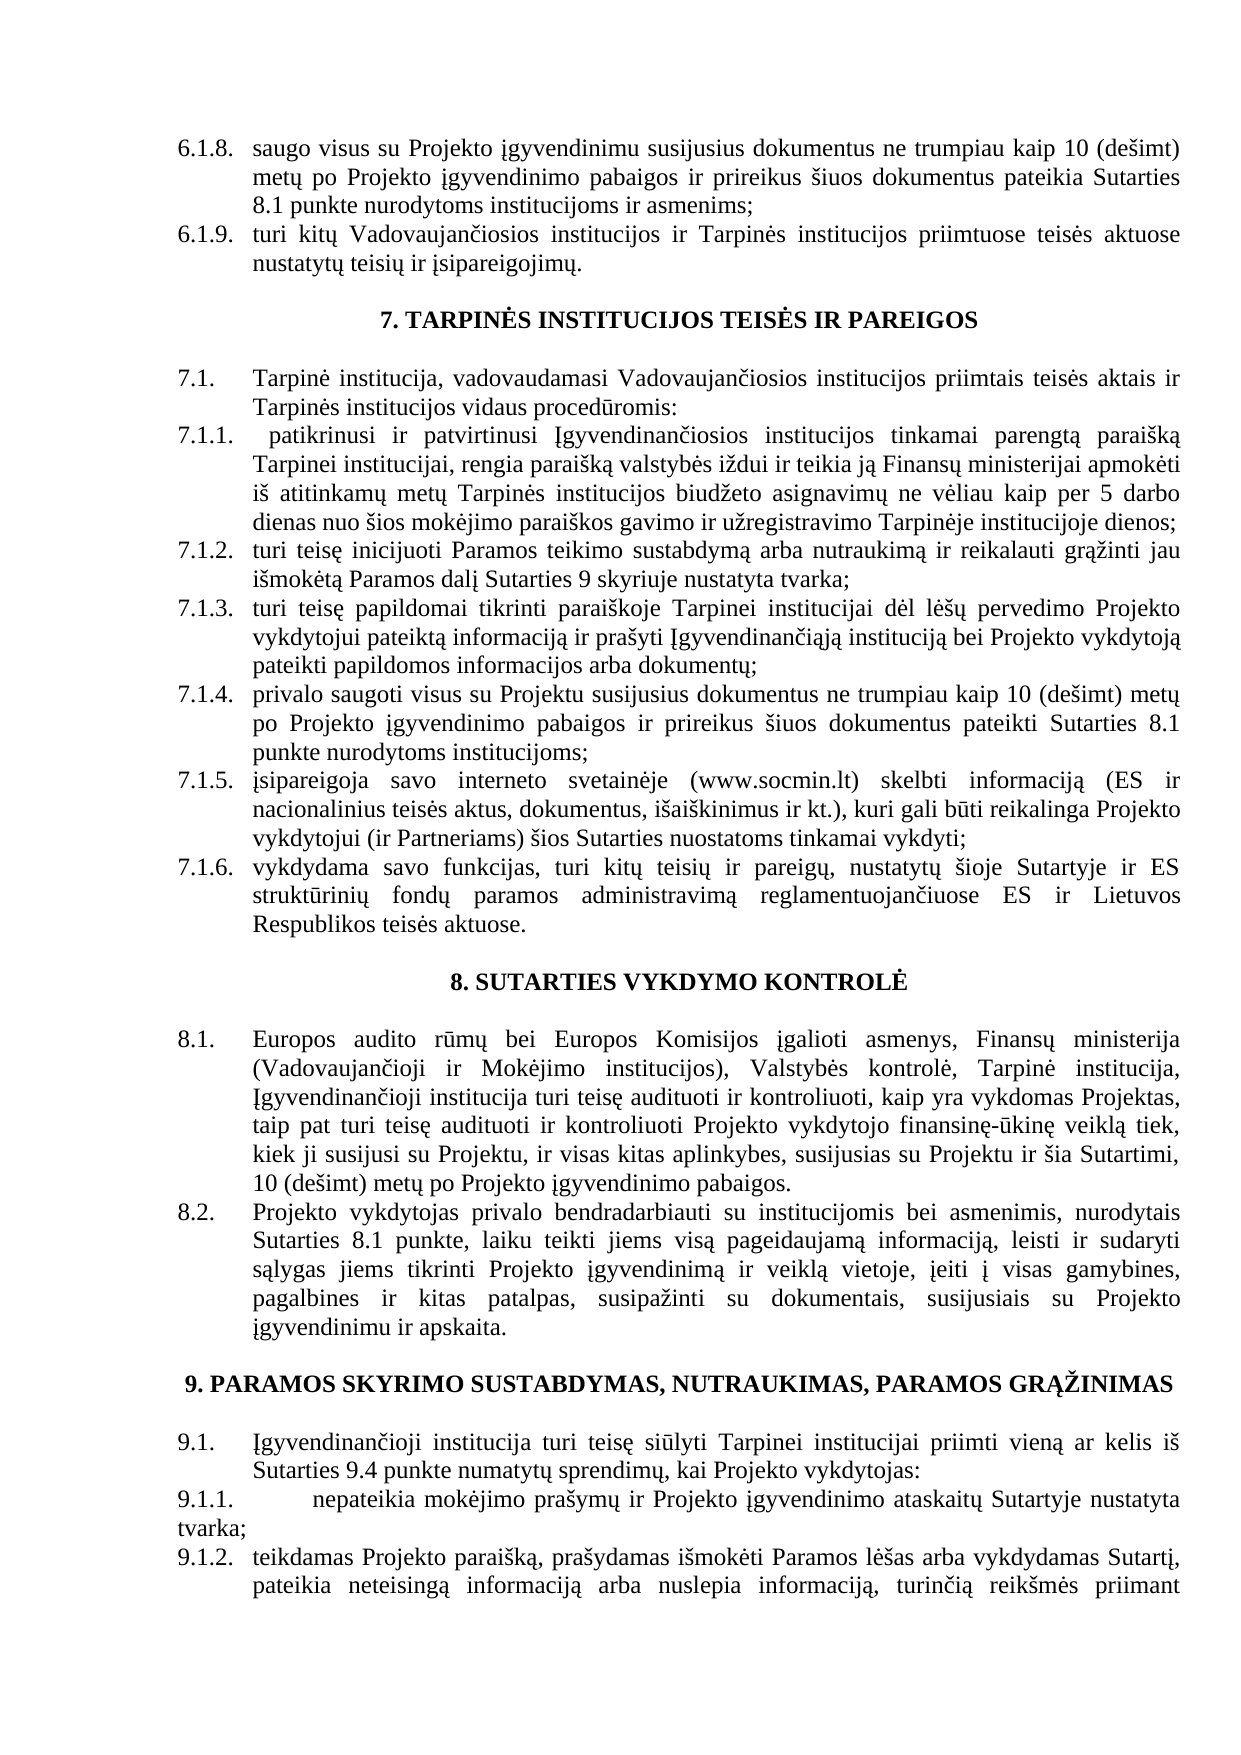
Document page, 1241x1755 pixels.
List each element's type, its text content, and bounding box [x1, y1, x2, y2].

text 6.1.8. saugo visus su Projekto įgyvendinimu susijusius dokumentus ne trumpiau kaip 10 (dešimt) metų po Projekto įgyvendinimo pabaigos ir prireikus šiuos dokumentus pateikia Sutarties 8.1 punkte nurodytoms institucijoms ir asmenims; [177, 133, 1181, 219]
text 9.1. Įgyvendinančioji institucija turi teisę siūlyti Tarpinei institucijai priimti vieną ar kelis iš Sutarties 9.4 punkte numatytų sprendimų, kai Projekto vykdytojas: [177, 1427, 1181, 1484]
text 9.1.1. nepateikia mokėjimo prašymų ir Projekto įgyvendinimo ataskaitų Sutartyje nustatyta tvarka; [177, 1484, 1181, 1542]
text 7. TARPINĖS INSTITUCIJOS TEISĖS IR PAREIGOS [177, 305, 1181, 334]
text 7.1.4. privalo saugoti visus su Projektu susijusius dokumentus ne trumpiau kaip 10 (dešimt) metų po Projekto įgyvendinimo pabaigos ir prireikus šiuos dokumentus pateikti Sutarties 8.1 punkte nurodytoms institucijoms; [177, 679, 1181, 765]
text 7.1.3. turi teisę papildomai tikrinti paraiškoje Tarpinei institucijai dėl lėšų pervedimo Projekto vykdytojui pateiktą informaciją ir prašyti Įgyvendinančiąją instituciją bei Projekto vykdytoją pateikti papildomos informacijos arba dokumentų; [177, 593, 1181, 679]
text 9.1.2. teikdamas Projekto paraišką, prašydamas išmokėti Paramos lėšas arba vykdydamas Sutartį, pateikia neteisingą informaciją arba nuslepia informaciją, turinčią reikšmės priimant [177, 1542, 1181, 1599]
text 7.1.1. patikrinusi ir patvirtinusi Įgyvendinančiosios institucijos tinkamai parengtą paraišką Tarpinei institucijai, rengia paraišką valstybės iždui ir teikia ją Finansų ministerijai apmokėti iš atitinkamų metų Tarpinės institucijos biudžeto asignavimų ne vėliau kaip per 5 darbo dienas nuo šios mokėjimo paraiškos gavimo ir užregistravimo Tarpinėje institucijoje dienos; [177, 420, 1181, 535]
text 8. SUTARTIES VYKDYMO KONTROLĖ [177, 967, 1181, 995]
text 7.1.2. turi teisę inicijuoti Paramos teikimo sustabdymą arba nutraukimą ir reikalauti grąžinti jau išmokėtą Paramos dalį Sutarties 9 skyriuje nustatyta tvarka; [177, 535, 1181, 593]
text 8.1. Europos audito rūmų bei Europos Komisijos įgalioti asmenys, Finansų ministerija (Vadovaujančioji ir Mokėjimo institucijos), Valstybės kontrolė, Tarpinė institucija, Įgyvendinančioji institucija turi teisę audituoti ir kontroliuoti, kaip yra vykdomas Projektas, taip pat turi teisę audituoti ir kontroliuoti Projekto vykdytojo finansinę-ūkinę veiklą tiek, kiek ji susijusi su Projektu, ir visas kitas aplinkybes, susijusias su Projektu ir šia Sutartimi, 10 (dešimt) metų po Projekto įgyvendinimo pabaigos. [177, 1024, 1181, 1197]
text 7.1.6. vykdydama savo funkcijas, turi kitų teisių ir pareigų, nustatytų šioje Sutartyje ir ES struktūrinių fondų paramos administravimą reglamentuojančiuose ES ir Lietuvos Respublikos teisės aktuose. [177, 852, 1181, 938]
text 7.1.5. įsipareigoja savo interneto svetainėje (www.socmin.lt) skelbti informaciją (ES ir nacionalinius teisės aktus, dokumentus, išaiškinimus ir kt.), kuri gali būti reikalinga Projekto vykdytojui (ir Partneriams) šios Sutarties nuostatoms tinkamai vykdyti; [177, 765, 1181, 852]
text 9. PARAMOS SKYRIMO SUSTABDYMAS, NUTRAUKIMAS, PARAMOS GRĄŽINIMAS [177, 1369, 1181, 1398]
text 8.2. Projekto vykdytojas privalo bendradarbiauti su institucijomis bei asmenimis, nurodytais Sutarties 8.1 punkte, laiku teikti jiems visą pageidaujamą informaciją, leisti ir sudaryti sąlygas jiems tikrinti Projekto įgyvendinimą ir veiklą vietoje, įeiti į visas gamybines, pagalbines ir kitas patalpas, susipažinti su dokumentais, susijusiais su Projekto įgyvendinimu ir apskaita. [177, 1197, 1181, 1340]
text 6.1.9. turi kitų Vadovaujančiosios institucijos ir Tarpinės institucijos priimtuose teisės aktuose nustatytų teisių ir įsipareigojimų. [177, 219, 1181, 277]
text 7.1. Tarpinė institucija, vadovaudamasi Vadovaujančiosios institucijos priimtais teisės aktais ir Tarpinės institucijos vidaus procedūromis: [177, 363, 1181, 420]
